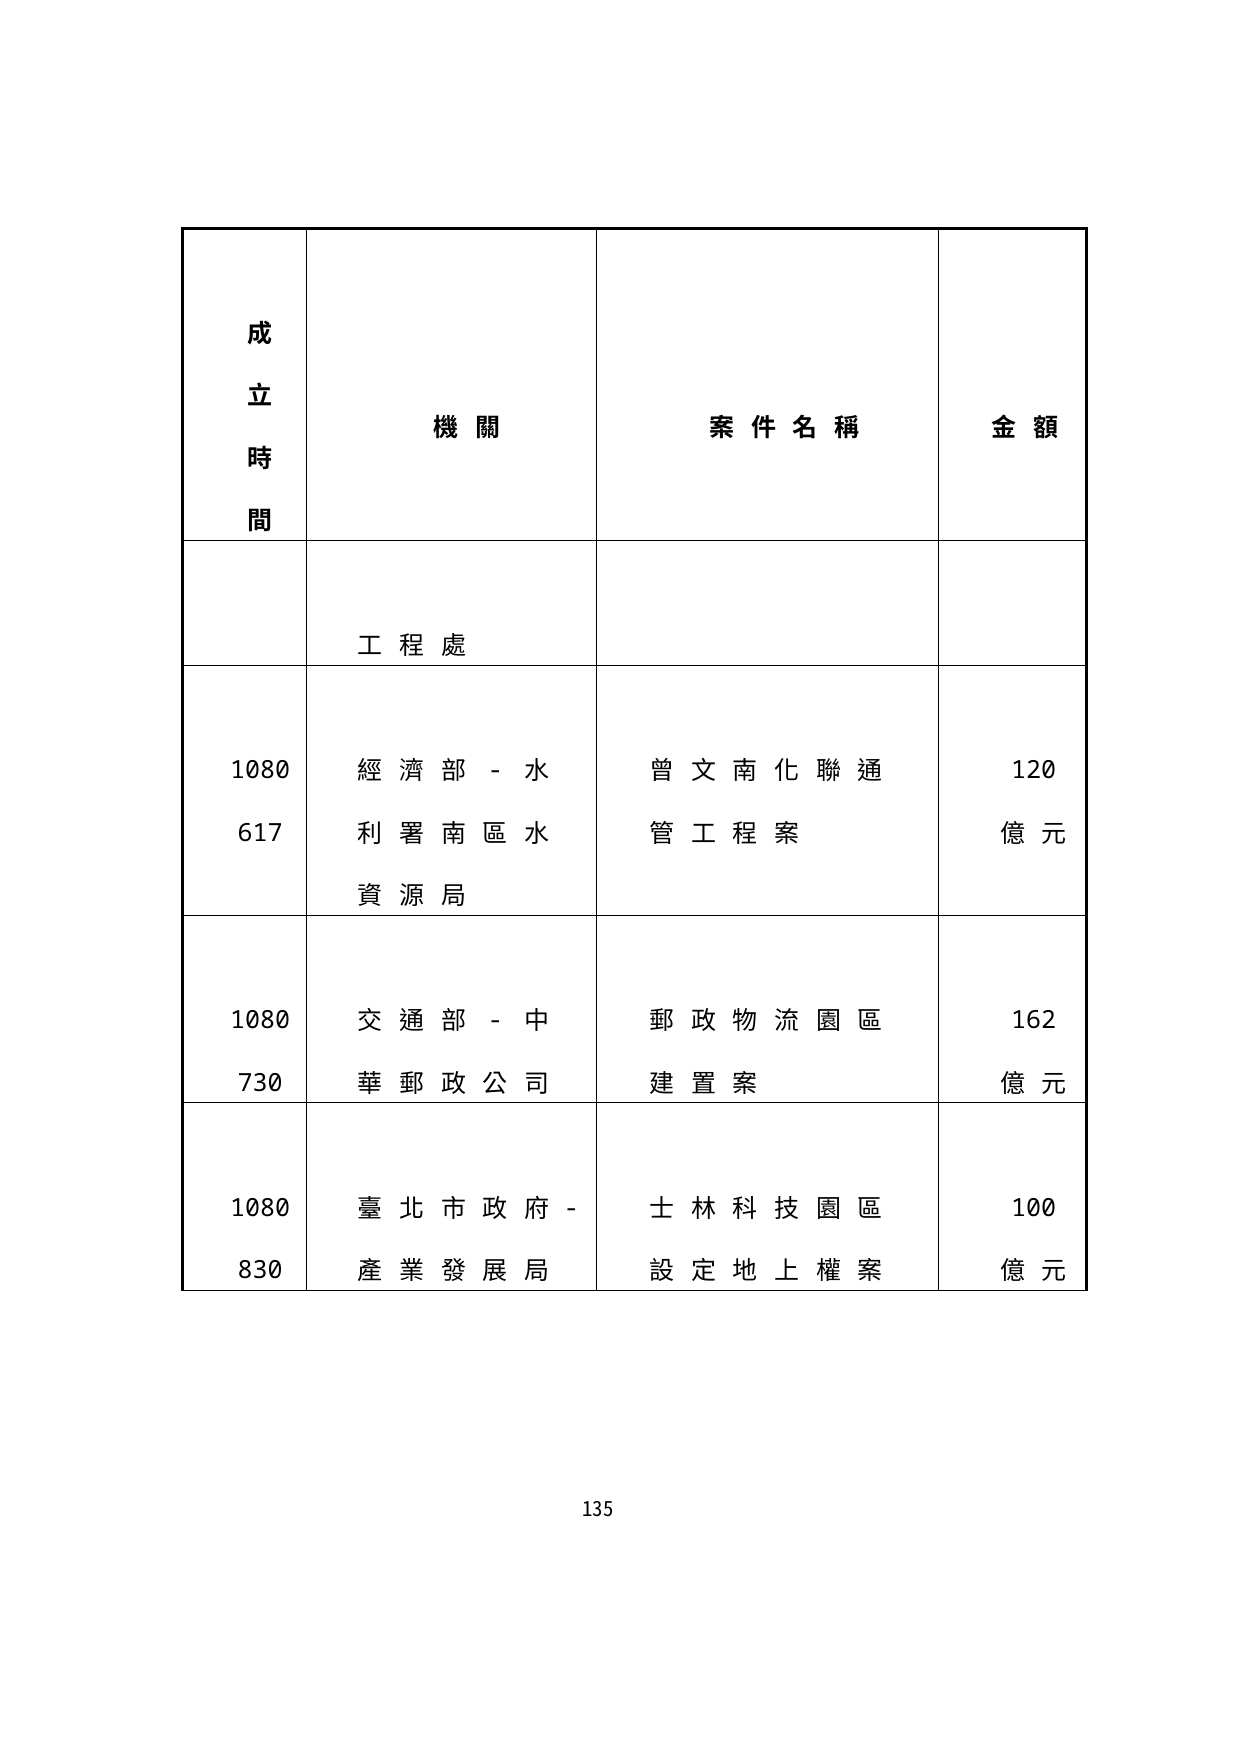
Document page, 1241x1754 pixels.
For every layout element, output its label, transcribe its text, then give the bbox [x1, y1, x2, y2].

table_cell 120億元 [939, 666, 1085, 915]
table_cell 曾文南化聯通管工程案 [597, 666, 938, 915]
table_cell 1080830 [184, 1103, 306, 1290]
table_header 金額 [939, 230, 1085, 540]
table_cell [184, 541, 306, 665]
table_cell 郵政物流園區建置案 [597, 916, 938, 1102]
table_cell 經濟部-水利署南區水資源局 [307, 666, 596, 915]
table_cell 交通部-中華郵政公司 [307, 916, 596, 1102]
table_cell [939, 541, 1085, 665]
table_cell 1080617 [184, 666, 306, 915]
table_cell 士林科技園區設定地上權案 [597, 1103, 938, 1290]
table_cell 1080730 [184, 916, 306, 1102]
table_header 機關 [307, 230, 596, 540]
table_cell 100億元 [939, 1103, 1085, 1290]
table_cell [597, 541, 938, 665]
table_cell 工程處 [307, 541, 596, 665]
table_cell 162億元 [939, 916, 1085, 1102]
table_header 案件名稱 [597, 230, 938, 540]
table_cell 臺北市政府-產業發展局 [307, 1103, 596, 1290]
table_header 成立時間 [184, 230, 306, 540]
